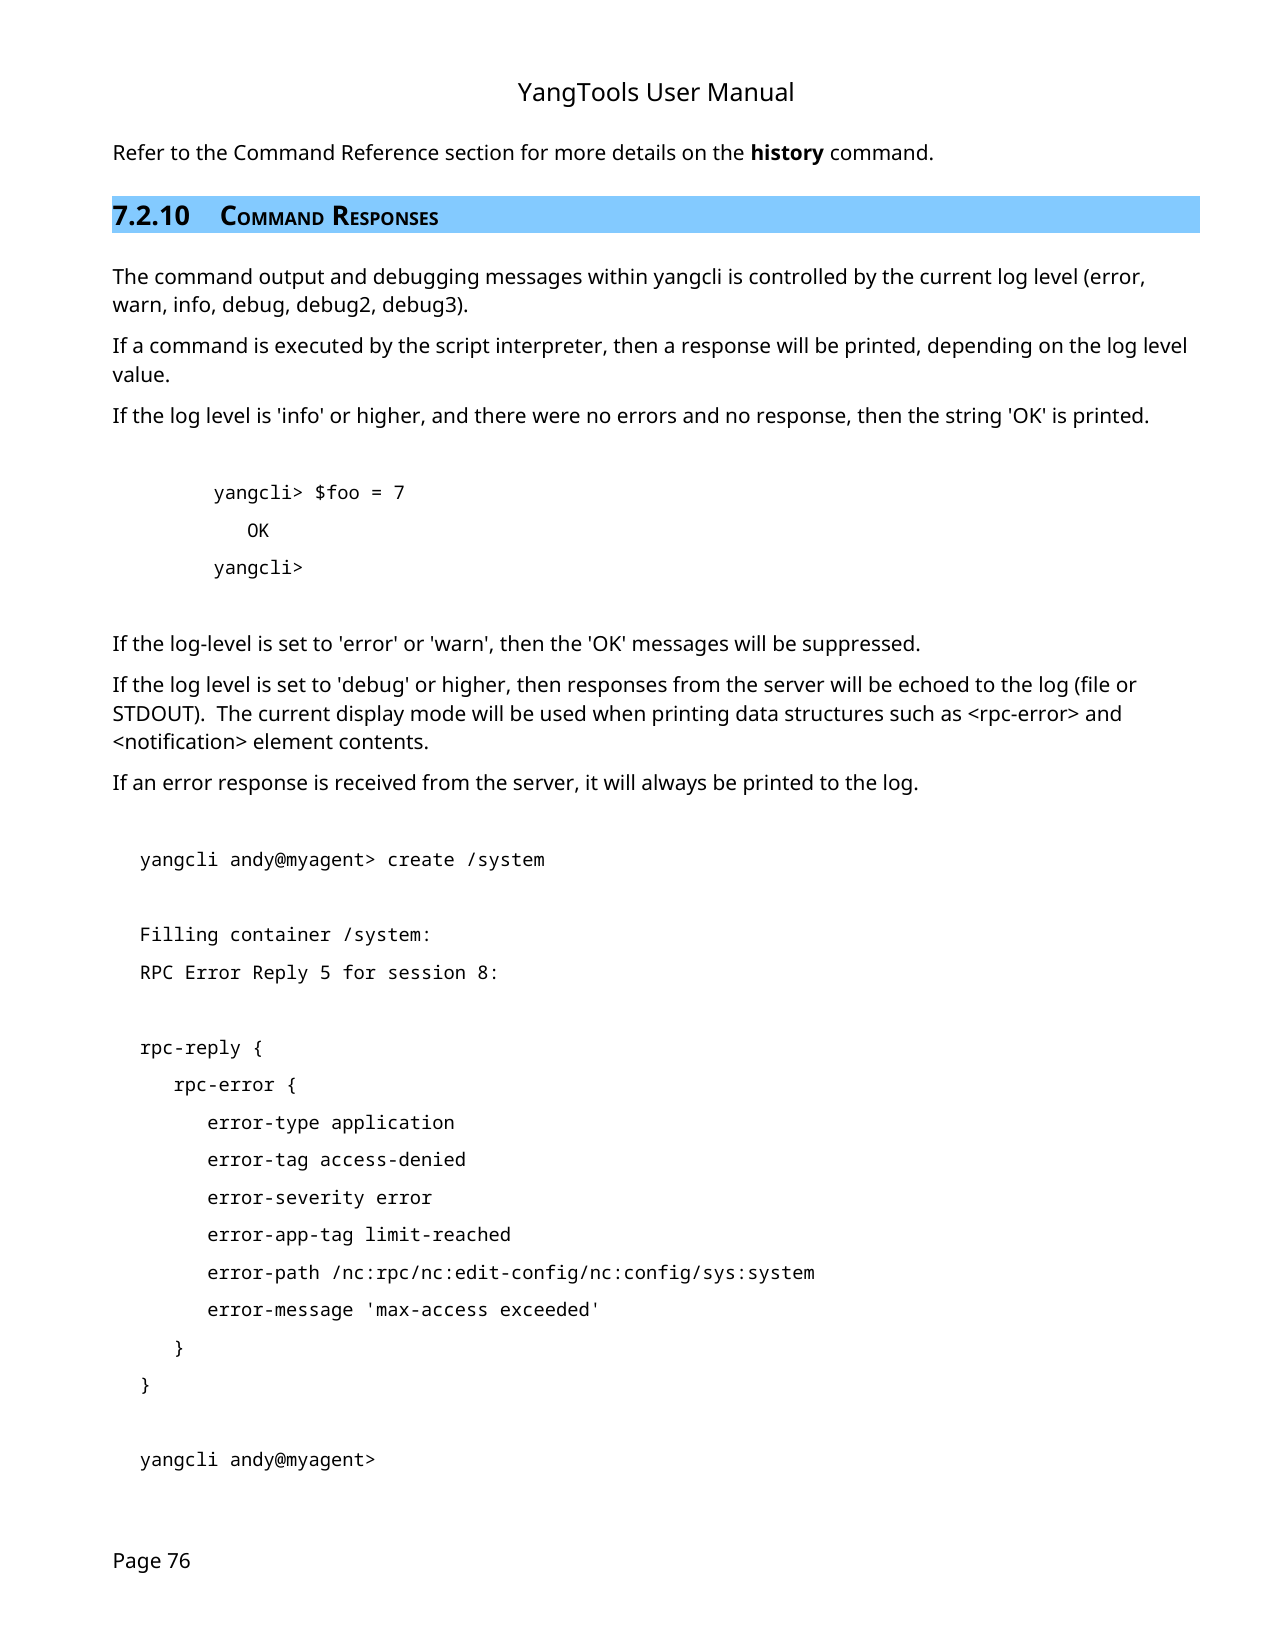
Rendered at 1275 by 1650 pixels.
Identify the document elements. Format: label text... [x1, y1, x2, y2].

text yangcli andy@myagent> [139, 1447, 1200, 1472]
text } [139, 1372, 1200, 1397]
text error-app-tag limit-reached [139, 1222, 1200, 1247]
text The command output and debugging messages within yangcli is controlled by the current log level (error, warn, info, debug, debug2, debug3). [112, 262, 1200, 319]
text error-message 'max-access exceeded' [139, 1297, 1200, 1322]
text error-tag access-denied [139, 1147, 1200, 1172]
text yangcli andy@myagent> create /system [139, 847, 1200, 872]
text error-path /nc:rpc/nc:edit-config/nc:config/sys:system [139, 1259, 1200, 1284]
text } [139, 1334, 1200, 1359]
text If an error response is received from the server, it will always be printed to the log. [112, 768, 1200, 797]
subtitle Command Responses [112, 196, 1200, 233]
text RPC Error Reply 5 for session 8: [139, 959, 1200, 984]
text Refer to the Command Reference section for more details on the history command. [112, 138, 1200, 167]
text If a command is executed by the script interpreter, then a response will be printed, depending on the log level value. [112, 332, 1200, 388]
text rpc-error { [139, 1072, 1200, 1097]
text error-type application [139, 1109, 1200, 1134]
text If the log level is 'info' or higher, and there were no errors and no response, then the string 'OK' is printed. [112, 401, 1200, 429]
text OK [139, 517, 1200, 542]
text yangcli> $foo = 7 [139, 479, 1200, 505]
text If the log level is set to 'debug' or higher, then responses from the server will be echoed to the log (file or STDOUT). The current display mode will be used when printing data structures such as <rpc-error> and <notification> element contents. [112, 670, 1200, 756]
text rpc-reply { [139, 1034, 1200, 1059]
text yangcli> [139, 554, 1200, 580]
text If the log-level is set to 'error' or 'warn', then the 'OK' messages will be suppressed. [112, 629, 1200, 658]
text error-severity error [139, 1184, 1200, 1209]
text Filling container /system: [139, 922, 1200, 947]
